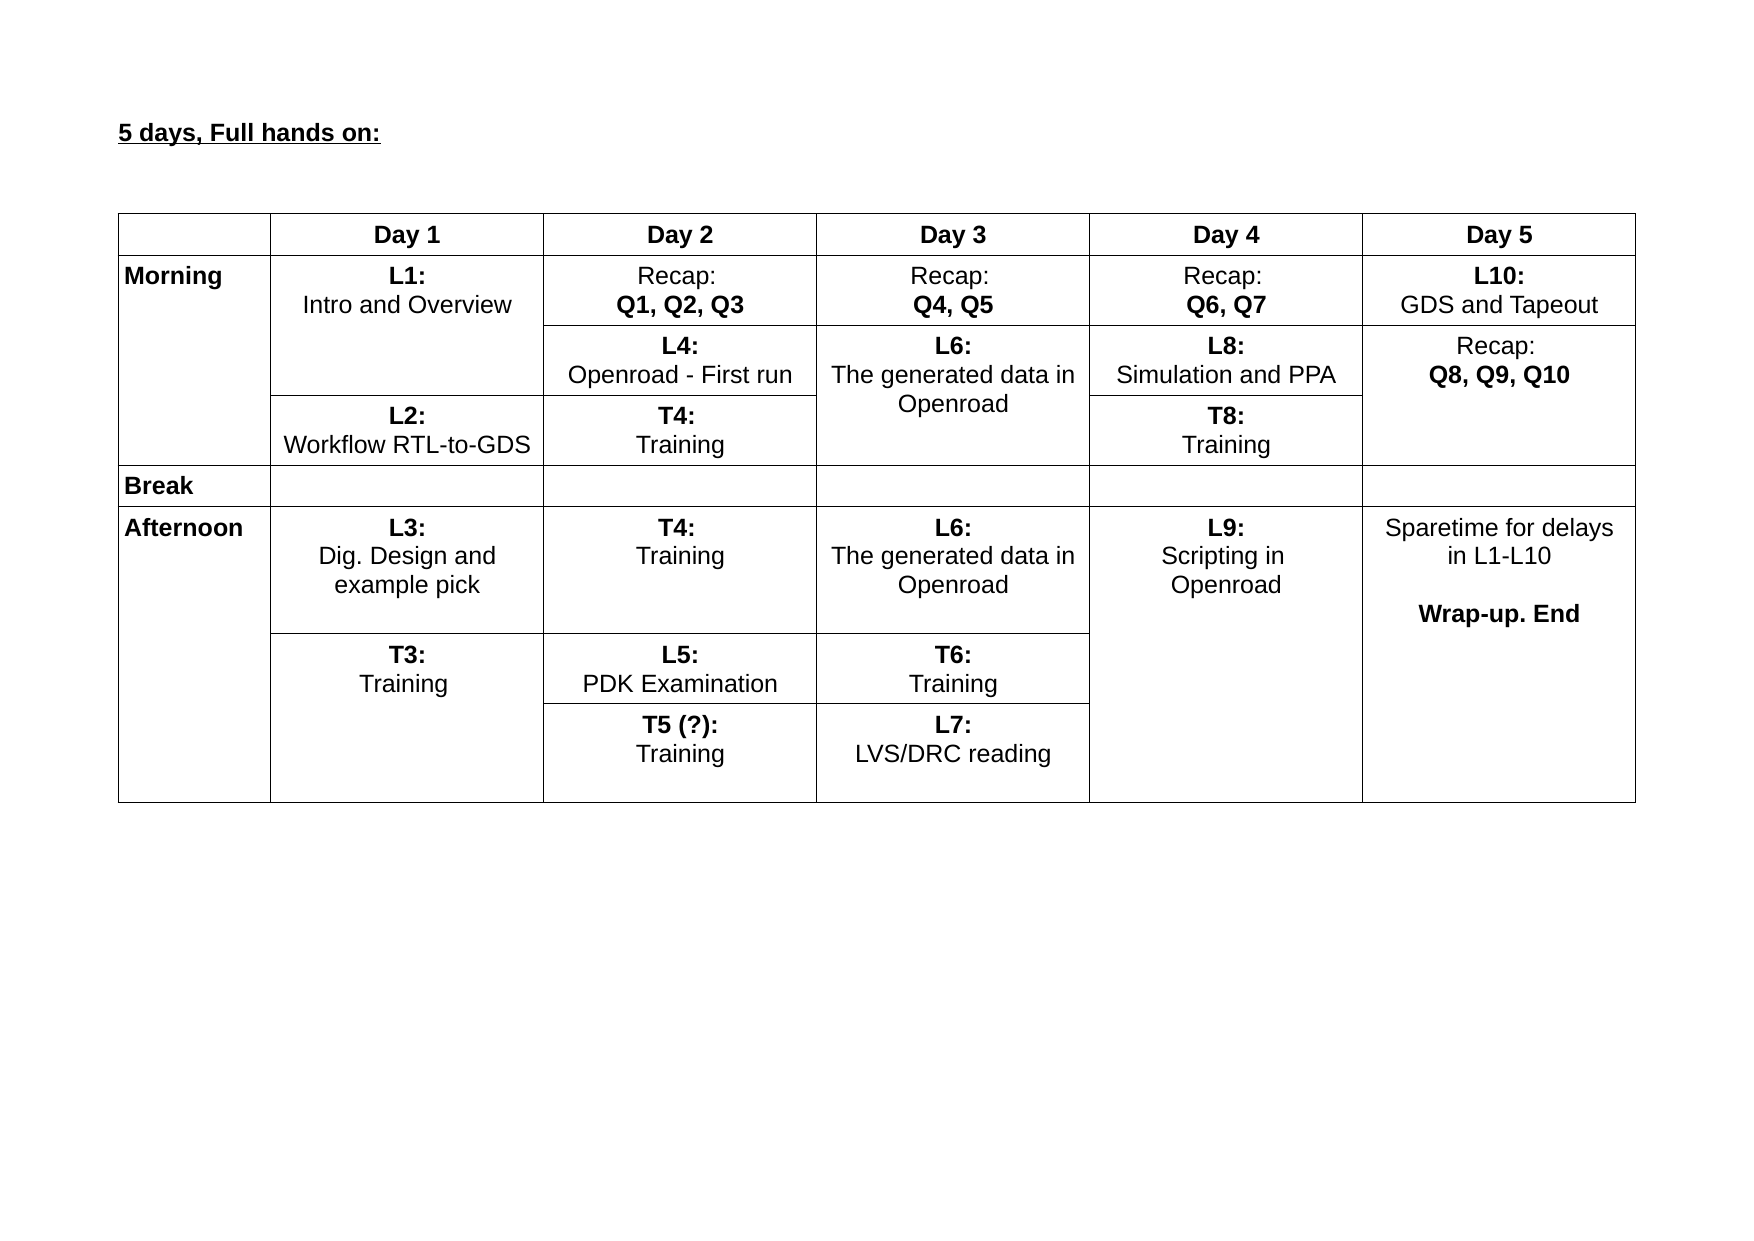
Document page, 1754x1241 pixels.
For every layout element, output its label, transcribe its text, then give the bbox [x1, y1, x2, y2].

table_cell [817, 466, 1089, 506]
table_cell L5: PDK Examination [544, 634, 816, 703]
table_cell T5 (?): Training [544, 704, 816, 802]
table_cell [544, 466, 816, 506]
table_cell T3: Training [271, 634, 543, 802]
table_cell Recap: Q6, Q7 [1090, 256, 1362, 324]
table_cell L2: Workflow RTL-to-GDS [271, 396, 543, 464]
table_cell Recap: Q4, Q5 [817, 256, 1089, 324]
table_cell Morning [119, 256, 270, 464]
table_header Day 1 [271, 214, 543, 254]
table_cell L8: Simulation and PPA [1090, 326, 1362, 394]
table_header [119, 214, 270, 254]
table_cell [271, 466, 543, 506]
text 5 days, Full hands on: [118, 118, 1636, 147]
table_cell Recap: Q1, Q2, Q3 [544, 256, 816, 324]
table_cell T8: Training [1090, 396, 1362, 464]
table_cell L10: GDS and Tapeout [1363, 256, 1635, 324]
table_header Day 3 [817, 214, 1089, 254]
table_cell T6: Training [817, 634, 1089, 703]
table_cell L6: The generated data in Openroad [817, 507, 1089, 633]
table_cell L3: Dig. Design and example pick [271, 507, 543, 633]
table_cell [1363, 466, 1635, 506]
table_cell Sparetime for delays in L1-L10 Wrap-up. End [1363, 507, 1635, 802]
table_cell L4: Openroad - First run [544, 326, 816, 394]
table_header Day 2 [544, 214, 816, 254]
table_cell L7: LVS/DRC reading [817, 704, 1089, 802]
table_cell [1090, 466, 1362, 506]
table_cell Afternoon [119, 507, 270, 802]
table_cell Recap: Q8, Q9, Q10 [1363, 326, 1635, 464]
table_cell Break [119, 466, 270, 506]
table_header Day 5 [1363, 214, 1635, 254]
table_cell T4: Training [544, 396, 816, 464]
table_cell L9: Scripting in Openroad [1090, 507, 1362, 802]
table_cell T4: Training [544, 507, 816, 633]
table_cell L6: The generated data in Openroad [817, 326, 1089, 464]
table_cell L1: Intro and Overview [271, 256, 543, 394]
table_header Day 4 [1090, 214, 1362, 254]
